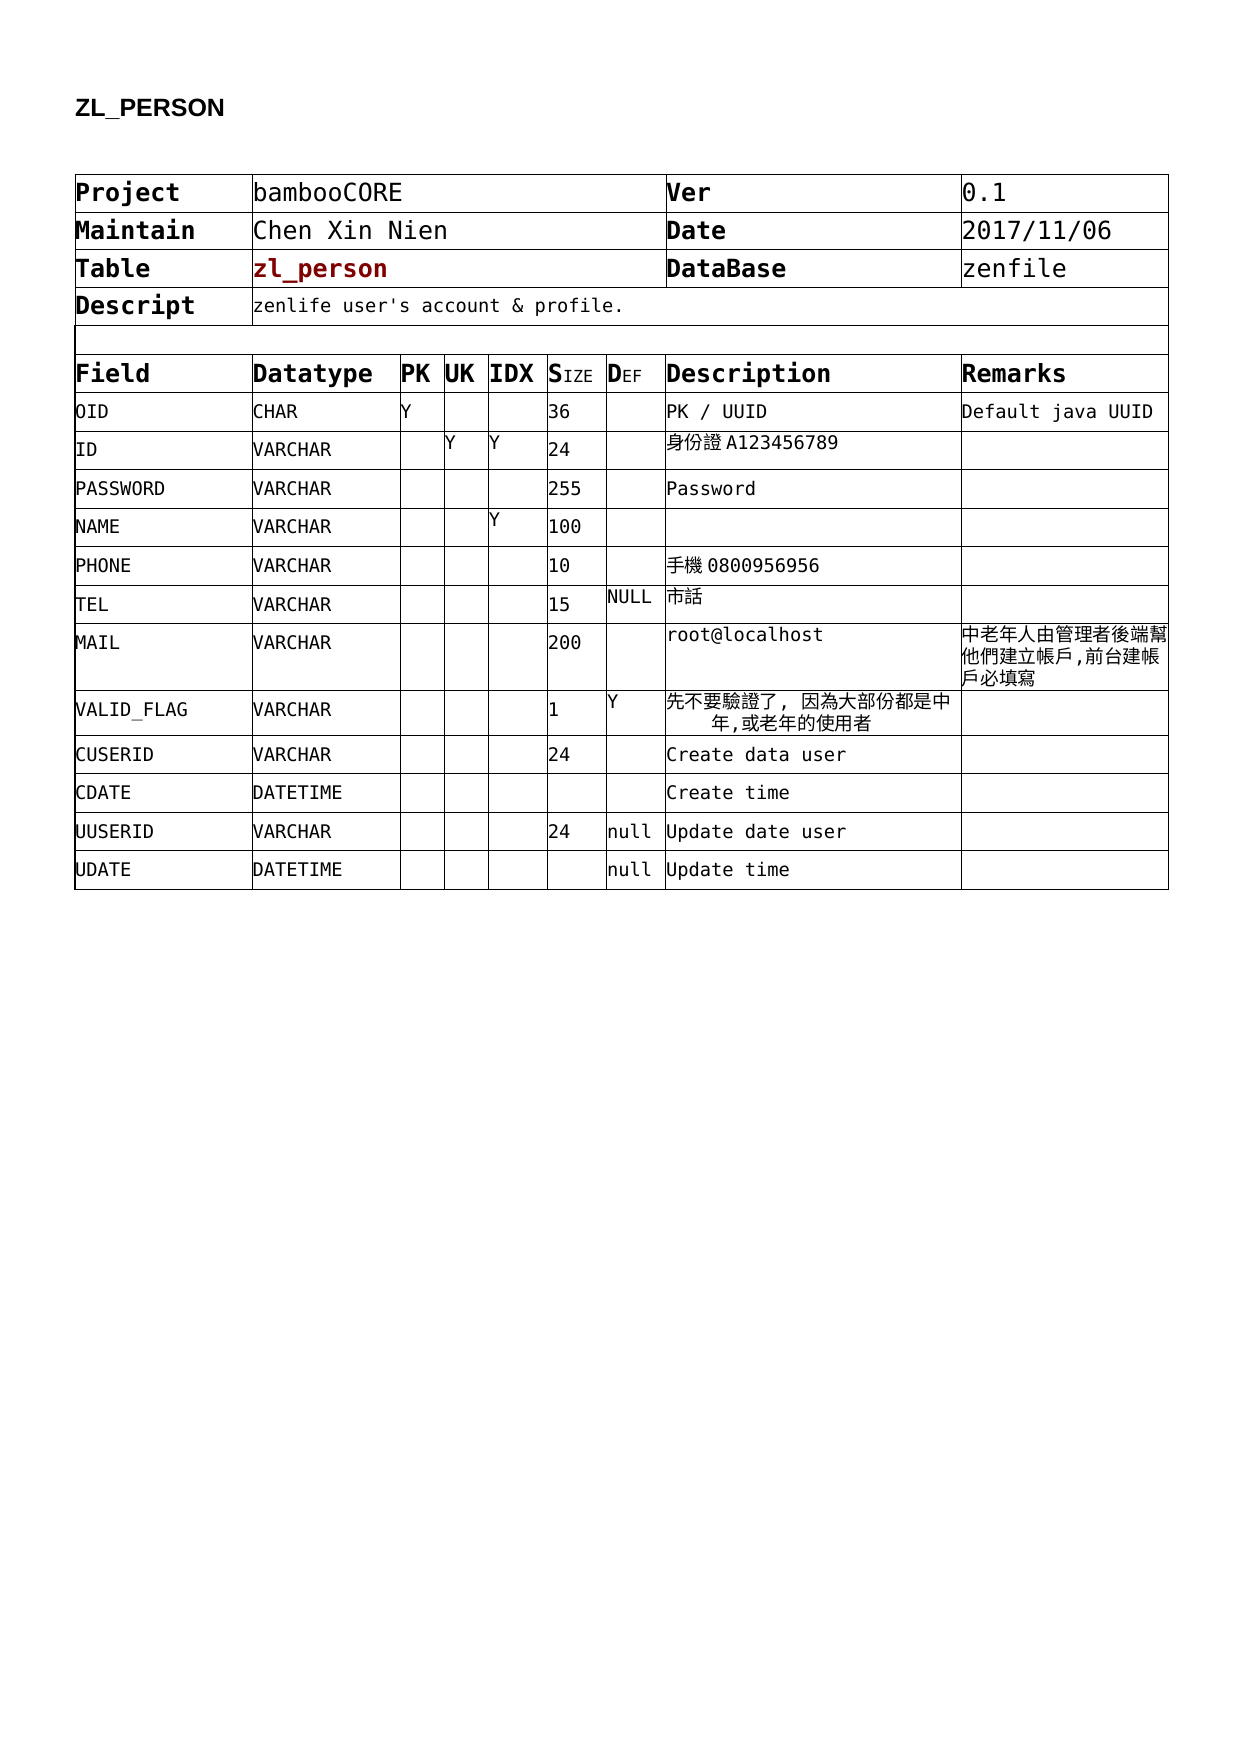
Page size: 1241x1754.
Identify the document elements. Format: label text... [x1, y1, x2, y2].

table_cell DATETIME [253, 774, 400, 812]
table_cell [401, 691, 444, 735]
table_cell DATETIME [253, 851, 400, 889]
table_cell Y [401, 393, 444, 431]
table_cell [489, 393, 547, 431]
table_header Ver [667, 175, 961, 212]
table_cell [607, 736, 665, 773]
table_cell [962, 691, 1168, 735]
table_cell [548, 851, 606, 889]
table_cell [445, 624, 488, 690]
table_cell [962, 586, 1168, 623]
table_cell UK [445, 355, 488, 392]
table_cell [1169, 690, 1181, 735]
table_cell [1169, 546, 1181, 585]
table_cell 先不要驗證了, 因為大部份都是中年,或老年的使用者 [666, 691, 961, 735]
table_cell [401, 736, 444, 773]
table_header [1175, 174, 1181, 212]
table_cell zenlife user's account & profile. [253, 288, 1168, 325]
table_cell [489, 813, 547, 850]
table_cell PK [401, 355, 444, 392]
table_cell ID [76, 432, 252, 469]
table_cell [445, 393, 488, 431]
table_cell DEF [607, 355, 665, 392]
table_header Project [76, 175, 252, 212]
table_cell [401, 851, 444, 889]
table_cell [1169, 735, 1181, 773]
table_cell [1169, 354, 1181, 392]
table_cell 24 [548, 813, 606, 850]
table_cell [489, 736, 547, 773]
table_cell 2017/11/06 [962, 213, 1168, 249]
table_cell PK / UUID [666, 393, 961, 431]
table_cell [445, 774, 488, 812]
table_cell [445, 470, 488, 508]
table_cell [1169, 508, 1181, 546]
table_cell [445, 851, 488, 889]
table_cell [607, 509, 665, 546]
table_cell zl_person [253, 250, 666, 287]
table_cell [548, 774, 606, 812]
table_cell VARCHAR [253, 624, 400, 690]
table_cell root@localhost [666, 624, 961, 690]
table_cell 市話 [666, 586, 961, 623]
table_cell OID [76, 393, 252, 431]
table_cell [76, 326, 1168, 353]
table_cell CUSERID [76, 736, 252, 773]
table_cell [1169, 325, 1181, 353]
table_cell Y [607, 691, 665, 735]
table_cell 身份證A123456789 [666, 432, 961, 469]
table_cell null [607, 851, 665, 889]
table_cell VARCHAR [253, 547, 400, 585]
table_cell VARCHAR [253, 736, 400, 773]
table_cell CDATE [76, 774, 252, 812]
table_cell [489, 470, 547, 508]
table_cell [607, 470, 665, 508]
table_cell [1169, 850, 1181, 889]
table_cell UDATE [76, 851, 252, 889]
table_cell [489, 851, 547, 889]
table_cell VALID_FLAG [76, 691, 252, 735]
table_cell [401, 624, 444, 690]
table_cell [445, 813, 488, 850]
table_cell SIZE [548, 355, 606, 392]
table_cell [401, 432, 444, 469]
table_cell Password [666, 470, 961, 508]
table_cell CHAR [253, 393, 400, 431]
table_header bambooCORE [253, 175, 666, 212]
table_cell 255 [548, 470, 606, 508]
table_cell Chen Xin Nien [253, 213, 666, 249]
table_cell Date [667, 213, 961, 249]
table_cell [1175, 212, 1181, 249]
table_cell [1169, 812, 1181, 850]
table_cell Maintain [76, 213, 252, 249]
table_cell [962, 774, 1168, 812]
table_cell MAIL [76, 624, 252, 690]
table_cell 中老年人由管理者後端幫 他們建立帳戶,前台建帳戶必填寫 [962, 624, 1168, 690]
table_cell [607, 547, 665, 585]
table_cell Update date user [666, 813, 961, 850]
table_header 0.1 [962, 175, 1168, 212]
table_cell 36 [548, 393, 606, 431]
table_cell [401, 586, 444, 623]
table_cell [607, 624, 665, 690]
table_cell [401, 547, 444, 585]
table_cell Field [76, 355, 252, 392]
table_cell Y [489, 432, 547, 469]
table_cell NAME [76, 509, 252, 546]
table_cell [607, 432, 665, 469]
table_cell Remarks [962, 355, 1168, 392]
table_cell UUSERID [76, 813, 252, 850]
table_cell 10 [548, 547, 606, 585]
table_cell [445, 736, 488, 773]
table_cell [962, 736, 1168, 773]
table_cell PHONE [76, 547, 252, 585]
table_cell [962, 547, 1168, 585]
table_cell null [607, 813, 665, 850]
table_cell [401, 470, 444, 508]
table_cell [1169, 585, 1181, 623]
table_cell NULL [607, 586, 665, 623]
table_cell [1169, 773, 1181, 812]
table_cell [489, 774, 547, 812]
subtitle ZL_PERSON [75, 89, 1165, 127]
table_cell TEL [76, 586, 252, 623]
table_cell VARCHAR [253, 432, 400, 469]
table_cell [1169, 392, 1181, 431]
table_cell [962, 851, 1168, 889]
table_cell DataBase [667, 250, 961, 287]
table_cell [607, 393, 665, 431]
table_cell [962, 813, 1168, 850]
table_cell [962, 509, 1168, 546]
table_cell 200 [548, 624, 606, 690]
table_cell Default java UUID [962, 393, 1168, 431]
table_cell zenfile [962, 250, 1168, 287]
table_cell [1175, 249, 1181, 287]
table_cell [1169, 469, 1181, 508]
table_cell [962, 470, 1168, 508]
table_cell [489, 624, 547, 690]
table_cell Descript [76, 288, 252, 325]
table_cell [607, 774, 665, 812]
table_cell PASSWORD [76, 470, 252, 508]
table_cell [1169, 623, 1181, 690]
table_cell Table [76, 250, 252, 287]
table_cell [445, 509, 488, 546]
table_cell 24 [548, 432, 606, 469]
table_cell 100 [548, 509, 606, 546]
table_cell IDX [489, 355, 547, 392]
table_cell 24 [548, 736, 606, 773]
table_cell Create data user [666, 736, 961, 773]
table_cell 15 [548, 586, 606, 623]
table_cell [401, 509, 444, 546]
table_cell [445, 586, 488, 623]
table_cell [489, 691, 547, 735]
table_cell 1 [548, 691, 606, 735]
table_cell VARCHAR [253, 691, 400, 735]
table_cell 手機0800956956 [666, 547, 961, 585]
table_cell [1169, 431, 1181, 469]
table_cell VARCHAR [253, 509, 400, 546]
table_cell VARCHAR [253, 813, 400, 850]
table_cell Y [445, 432, 488, 469]
table_cell [1175, 287, 1181, 325]
table_cell VARCHAR [253, 470, 400, 508]
table_cell [666, 509, 961, 546]
table_cell [962, 432, 1168, 469]
table_cell [401, 813, 444, 850]
table_cell Datatype [253, 355, 400, 392]
table_cell Description [666, 355, 961, 392]
table_cell [489, 547, 547, 585]
table_cell [401, 774, 444, 812]
table_cell Y [489, 509, 547, 546]
table_cell VARCHAR [253, 586, 400, 623]
table_cell [445, 547, 488, 585]
table_cell [489, 586, 547, 623]
table_cell Update time [666, 851, 961, 889]
table_cell Create time [666, 774, 961, 812]
table_cell [445, 691, 488, 735]
